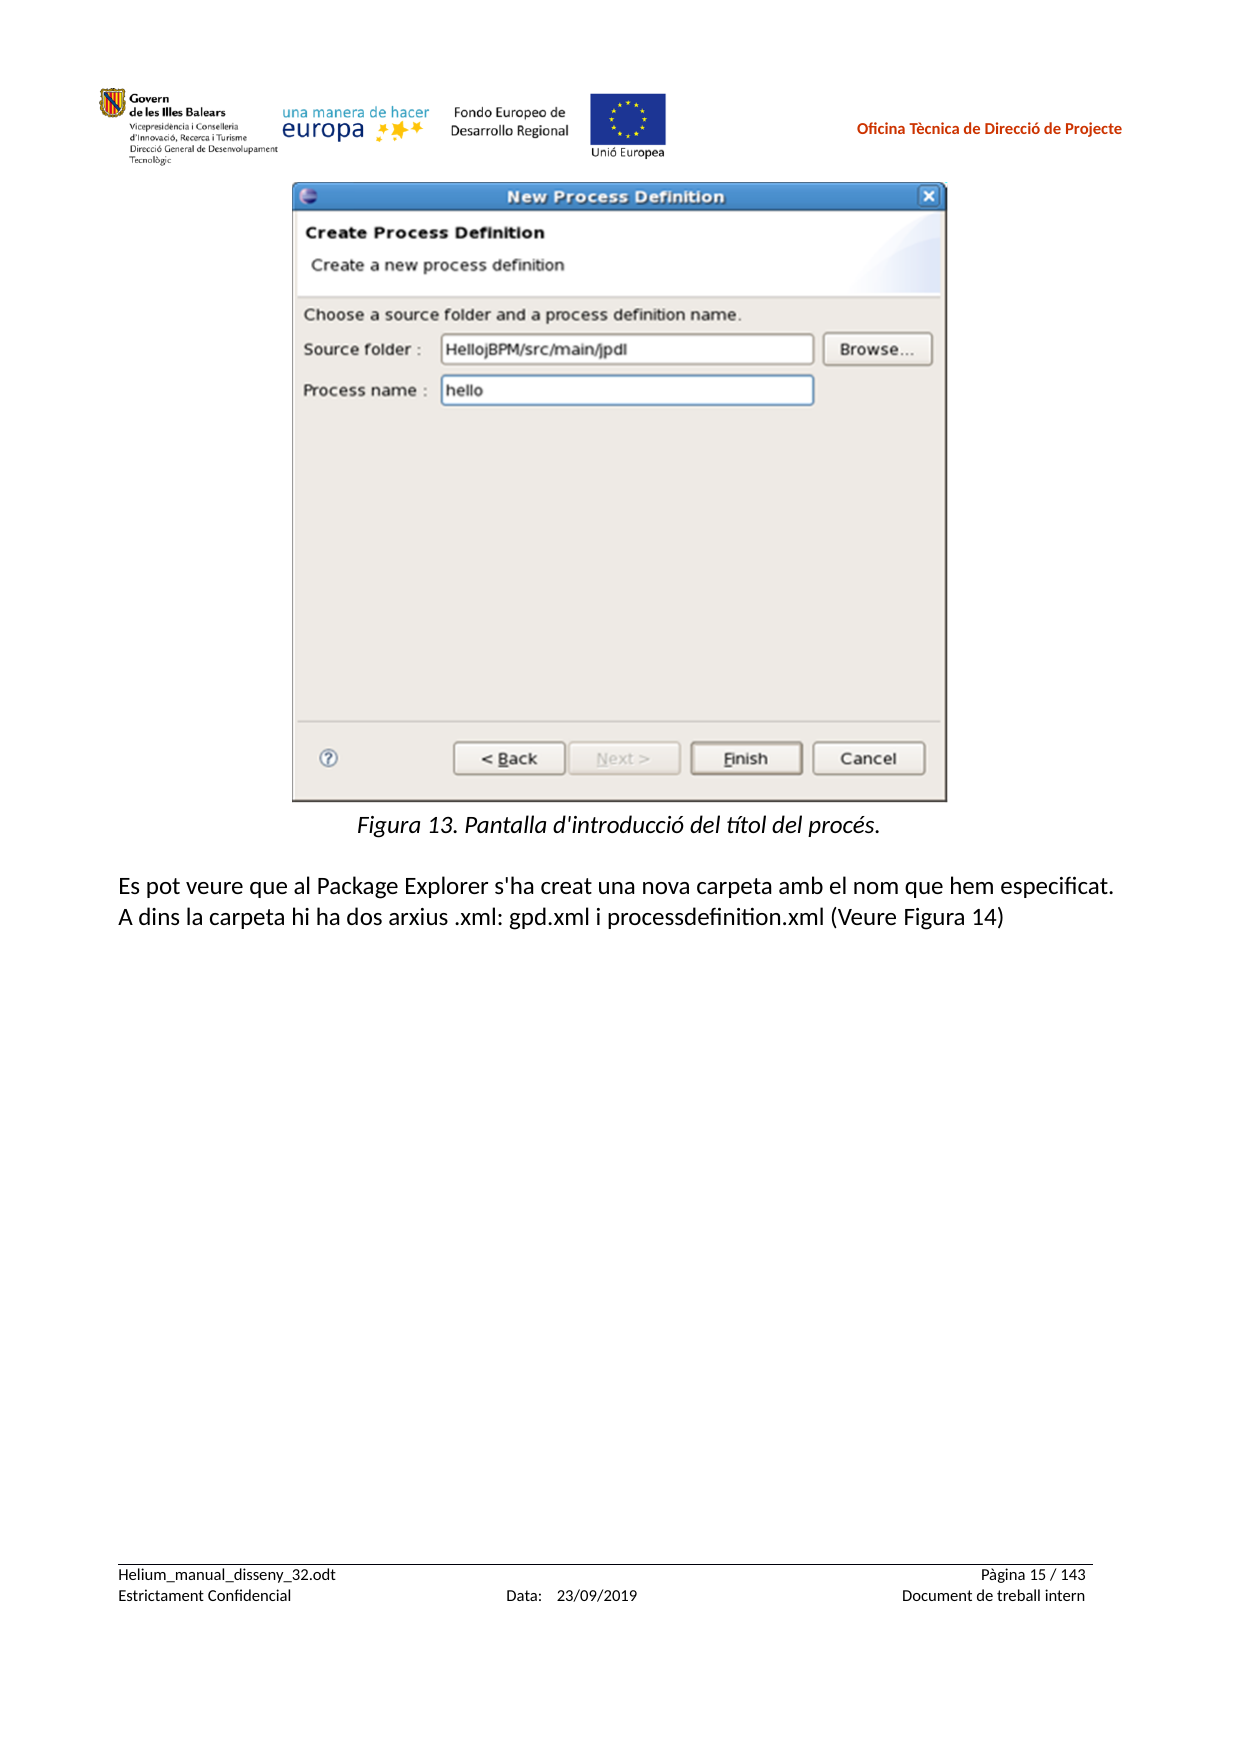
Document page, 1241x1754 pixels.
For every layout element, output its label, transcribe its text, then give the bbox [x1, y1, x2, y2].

picture [290, 180, 950, 810]
text Es pot veure que al Package Explorer s'ha creat una nova carpeta amb el nom que hem especificat. A dins la carpeta hi ha dos arxius .xml: gpd.xml i processdefinition.xml (Veure Figura 14) [118, 870, 1122, 931]
text Figura 13. Pantalla d'introducció del títol del procés. [290, 810, 950, 840]
picture [99, 87, 668, 166]
